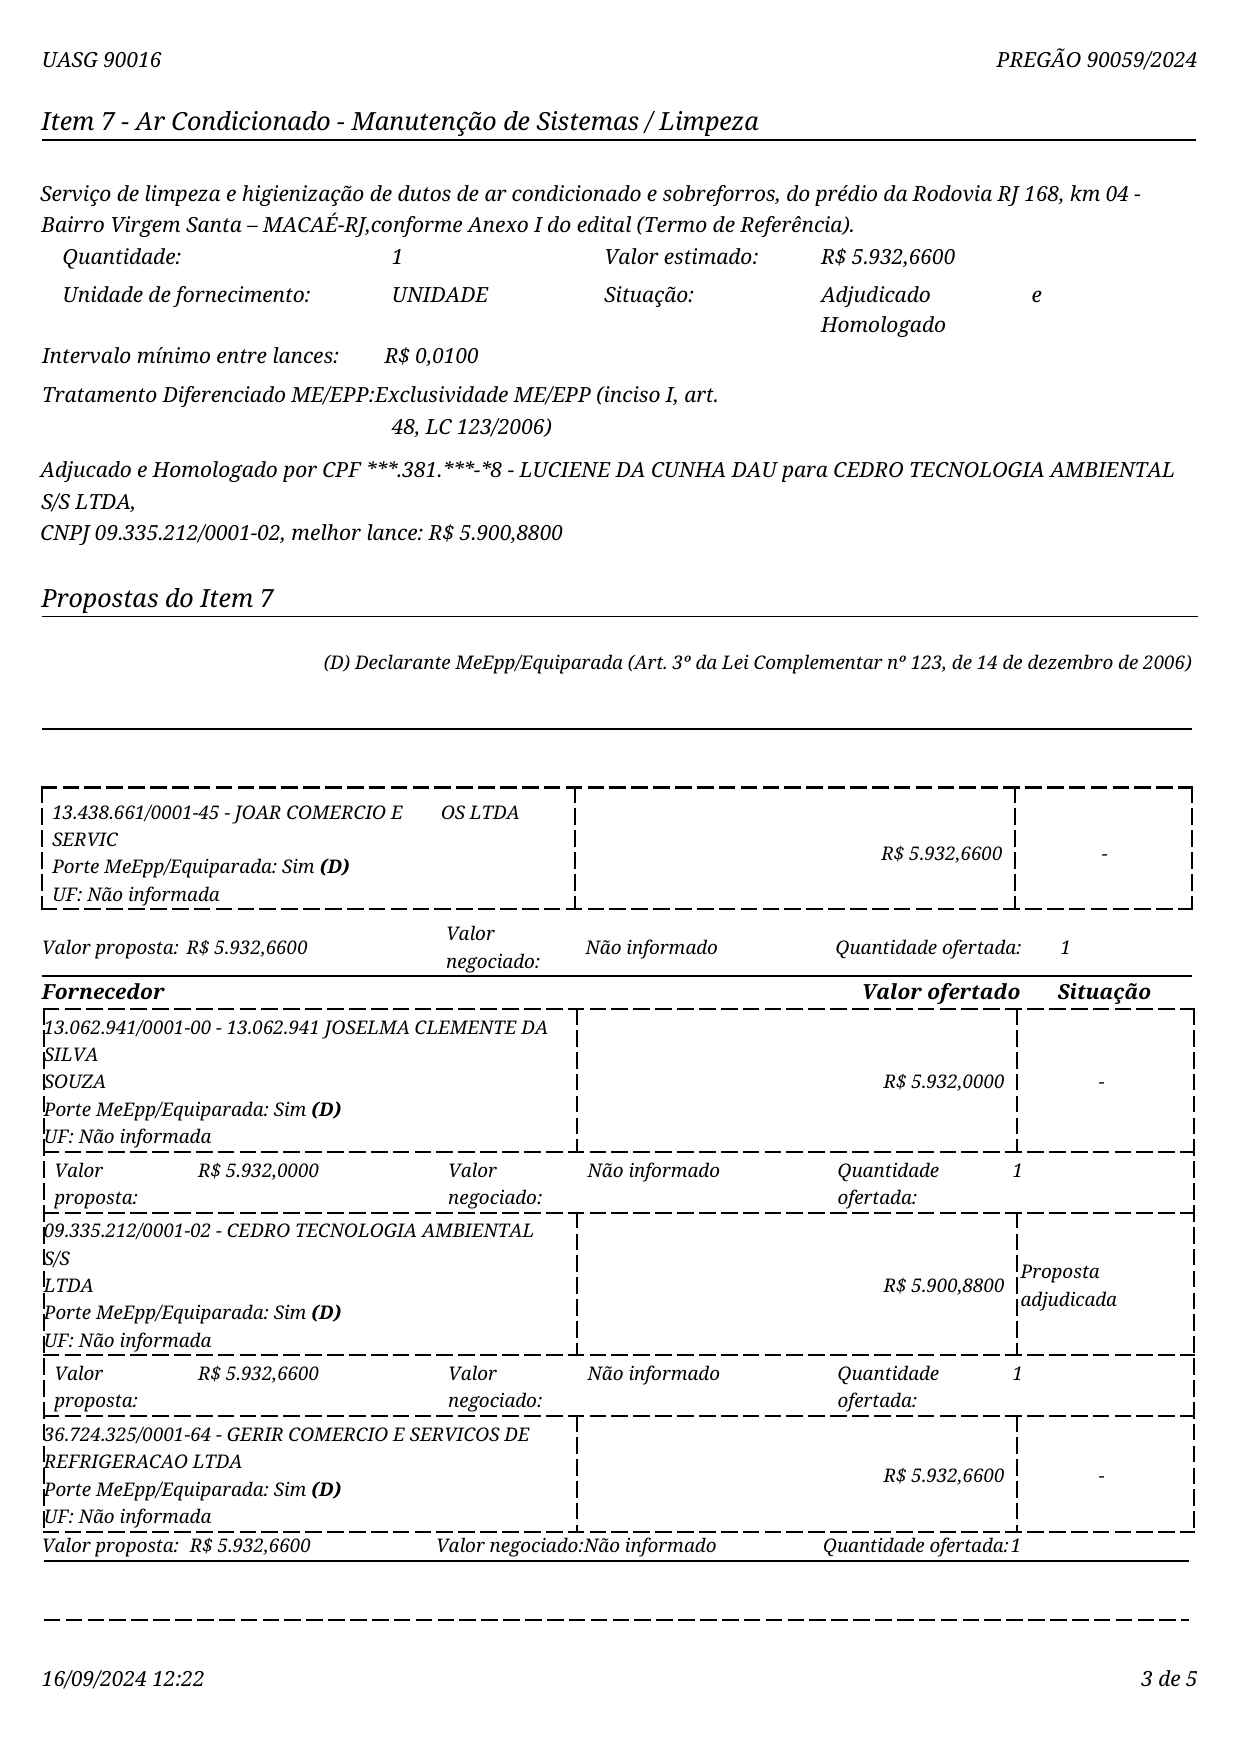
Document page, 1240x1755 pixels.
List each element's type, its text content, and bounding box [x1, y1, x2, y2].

table_header [575, 730, 835, 786]
table_cell Não informado [588, 1151, 837, 1212]
table_header [42, 730, 575, 786]
text Valor proposta: R$ 5.932,6600 Valor negociado: Não informado Quantidade ofertada: 1 [42, 1533, 1200, 1558]
table_header [573, 1562, 833, 1619]
text Adjucado e Homologado por CPF ***.381.***-*8 - LUCIENE DA CUNHA DAU para CEDRO TECNOLOGIA AMBIENTAL S/S LTDA, [40, 456, 1200, 515]
table_header R$ 5.932,6600 Adjudicado e Homologado [821, 242, 1044, 341]
text Serviço de limpeza e higienização de dutos de ar condicionado e sobreforros, do prédio da Rodovia RJ 168, km 04 - Bairro Virgem Santa – MACAÉ-RJ,conforme Anexo I do edital (Termo de Referência). [40, 179, 1200, 239]
table_header - [1017, 1008, 1194, 1151]
subtitle Propostas do Item 7 [41, 580, 1200, 614]
text 48, LC 123/2006) [392, 412, 1200, 440]
table_cell Não informado [575, 908, 835, 975]
text (D) Declarante MeEpp/Equiparada (Art. 3º da Lei Complementar nº 123, de 14 de dezembro de 2006) [42, 649, 1194, 675]
table_header Quantidade: Unidade de fornecimento: [63, 242, 392, 341]
table_cell R$ 5.932,6600 [198, 1354, 448, 1415]
table_cell Valor negociado: [448, 1151, 587, 1212]
table_cell 1 [1013, 1151, 1194, 1212]
table_header [444, 1562, 572, 1619]
table_cell Proposta adjudicada [1017, 1212, 1194, 1354]
table_header [44, 1562, 444, 1619]
table_header R$ 5.932,0000 [577, 1008, 1017, 1151]
table_header [1189, 1560, 1194, 1619]
table_cell 09.335.212/0001-02 - CEDRO TECNOLOGIA AMBIENTAL S/S LTDA Porte MeEpp/Equiparada: Sim (D) UF: Não informada [44, 1212, 577, 1354]
table_cell Quantidade ofertada: [838, 1151, 1012, 1212]
table_header [835, 730, 1192, 786]
table_cell R$ 5.932,6600 [835, 786, 1014, 908]
table_cell - [1017, 1415, 1194, 1531]
table_cell 1 [1013, 1354, 1194, 1415]
table_header 1 UNIDADE [392, 242, 604, 341]
table_header 13.062.941/0001-00 - 13.062.941 JOSELMA CLEMENTE DA SILVA SOUZA Porte MeEpp/Equiparada: Sim (D) UF: Não informada [44, 1008, 577, 1151]
table_cell R$ 5.932,6600 [577, 1415, 1017, 1531]
table_cell 36.724.325/0001-64 - GERIR COMERCIO E SERVICOS DE REFRIGERACAO LTDA Porte MeEpp/Equiparada: Sim (D) UF: Não informada [44, 1415, 577, 1531]
table_cell Não informado [588, 1354, 837, 1415]
table_cell R$ 5.932,0000 [198, 1151, 448, 1212]
table_cell OS LTDA [446, 786, 575, 908]
table_cell Valor proposta: [44, 1354, 198, 1415]
table_cell Valor negociado: [446, 908, 575, 975]
text Fornecedor Valor ofertado Situação [42, 977, 1200, 1006]
table_cell Valor proposta: R$ 5.932,6600 [42, 908, 446, 975]
table_cell Quantidade ofertada: 1 [835, 908, 1192, 975]
text CNPJ 09.335.212/0001-02, melhor lance: R$ 5.900,8800 [40, 518, 1200, 546]
table_cell R$ 5.900,8800 [577, 1212, 1017, 1354]
subtitle Item 7 - Ar Condicionado - Manutenção de Sistemas / Limpeza [41, 104, 1200, 138]
table_cell 13.438.661/0001-45 - JOAR COMERCIO E SERVIC Porte MeEpp/Equiparada: Sim (D) UF: Não informada [42, 786, 446, 908]
table_header Valor estimado: Situação: [604, 242, 821, 341]
table_cell - [1015, 786, 1192, 908]
text Tratamento Diferenciado ME/EPP: Exclusividade ME/EPP (inciso I, art. [42, 381, 1200, 409]
table_cell Valor negociado: [448, 1354, 587, 1415]
text Intervalo mínimo entre lances: R$ 0,0100 [42, 341, 1200, 369]
table_cell [575, 786, 835, 908]
table_header [833, 1562, 1189, 1619]
table_cell Valor proposta: [44, 1151, 198, 1212]
table_cell Quantidade ofertada: [838, 1354, 1012, 1415]
